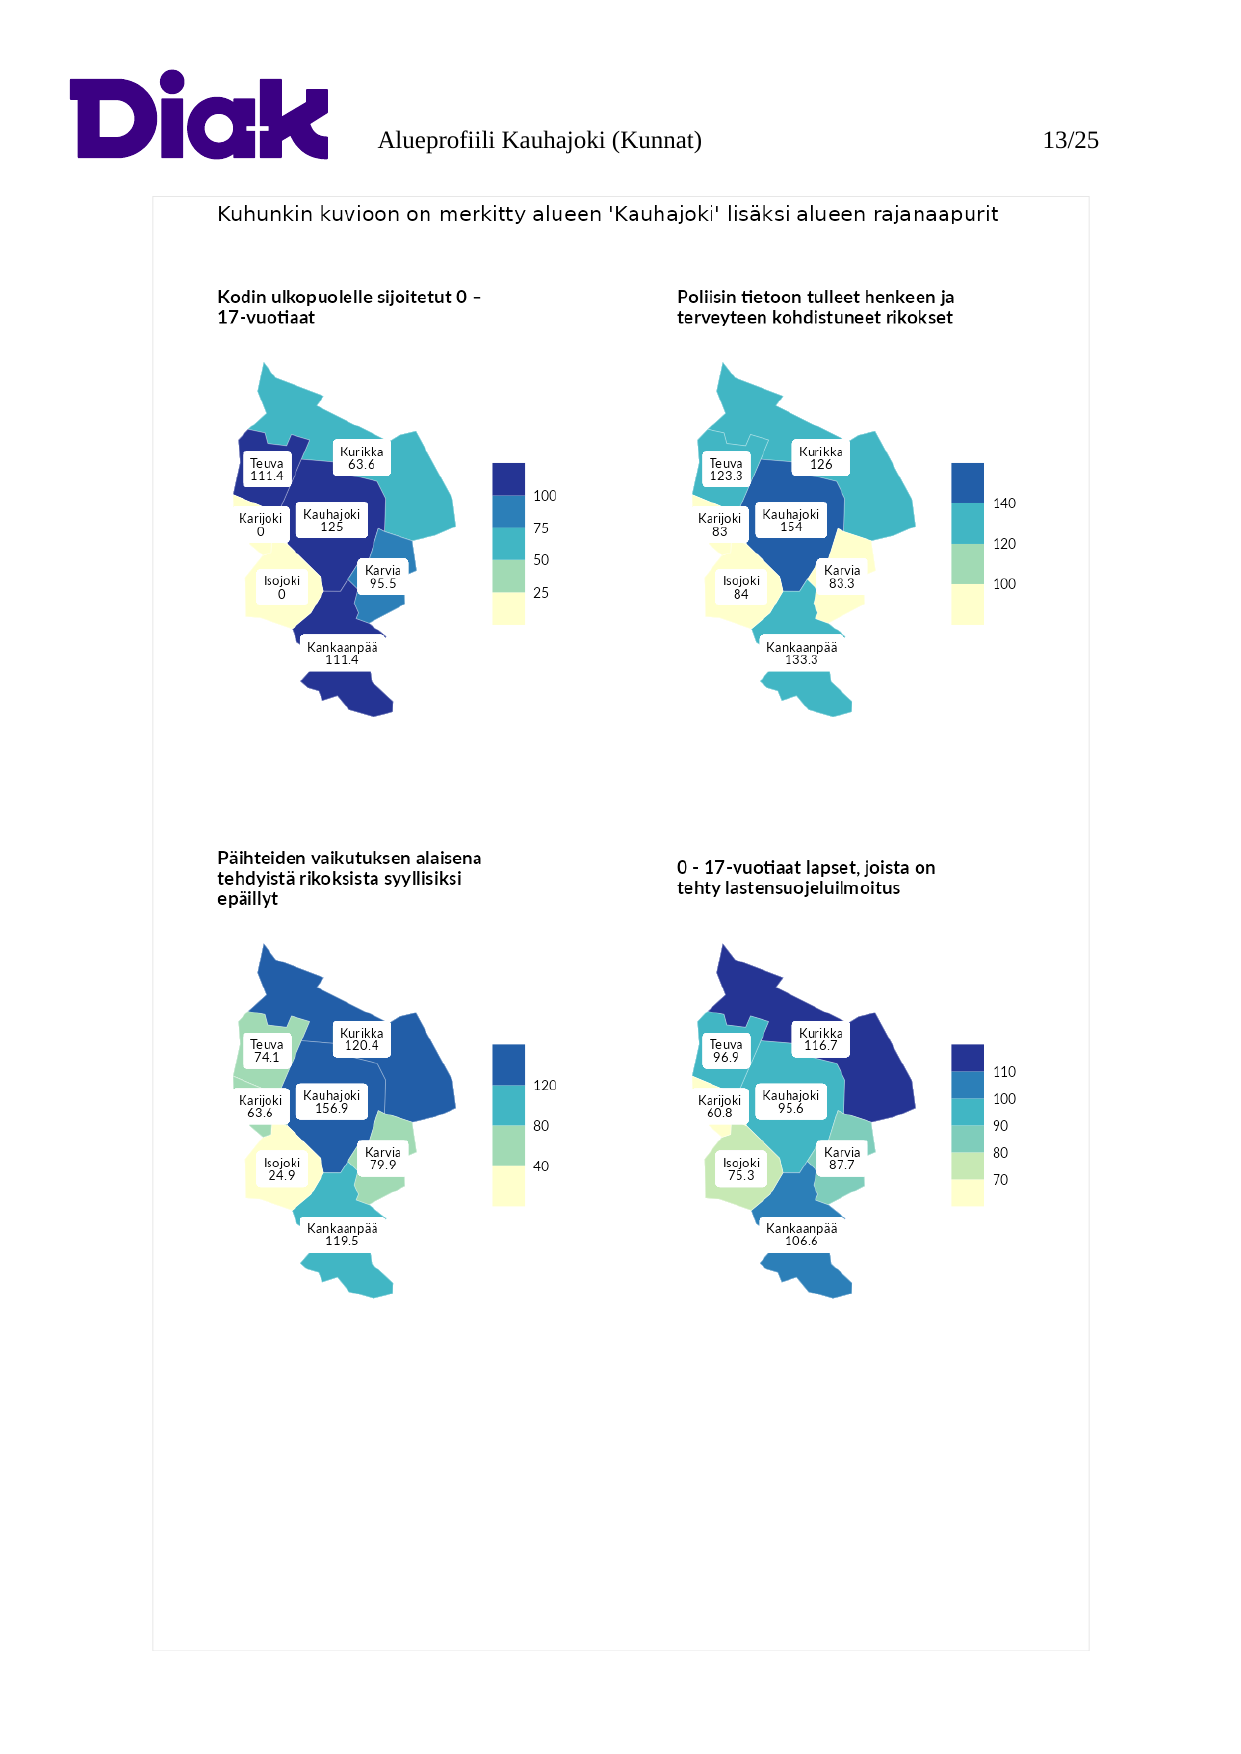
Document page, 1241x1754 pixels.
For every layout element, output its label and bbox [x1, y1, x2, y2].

picture [61, 196, 1179, 1651]
